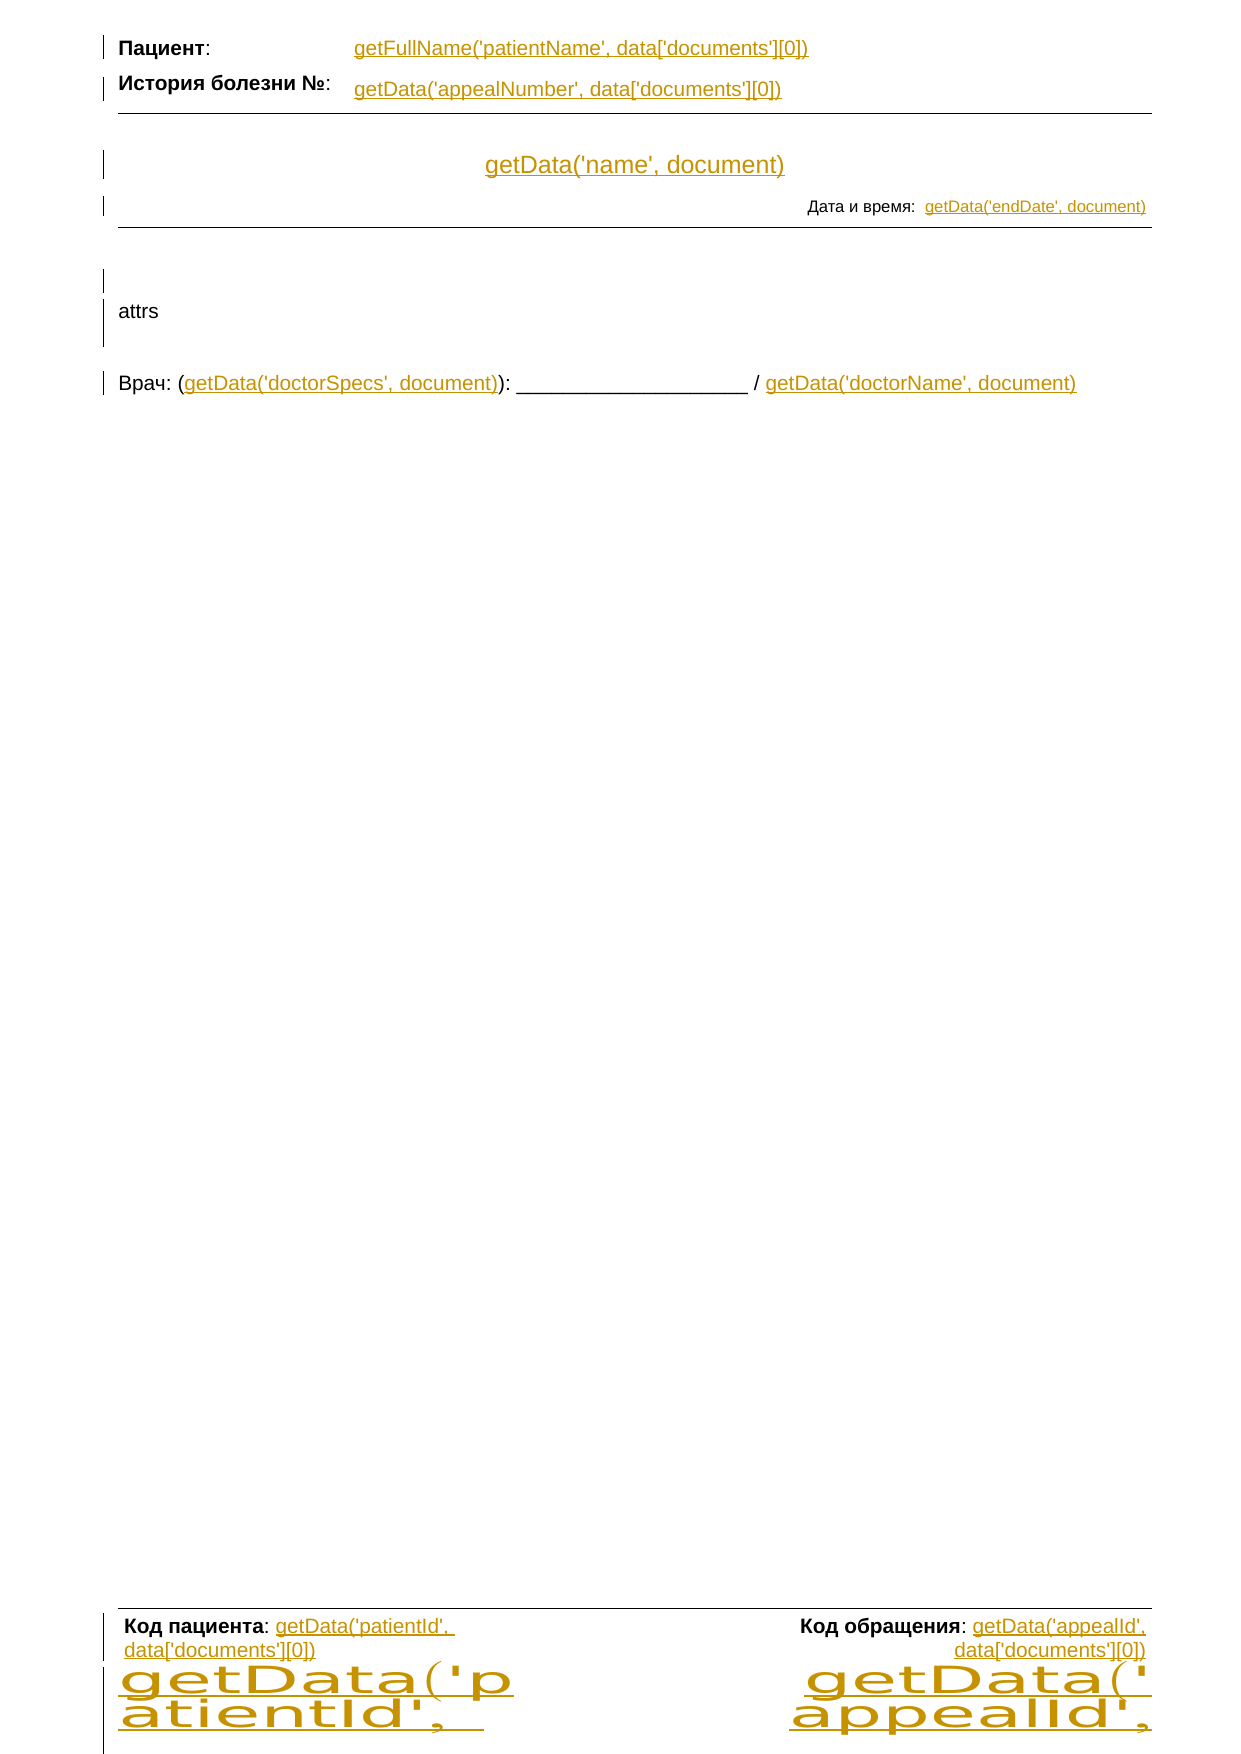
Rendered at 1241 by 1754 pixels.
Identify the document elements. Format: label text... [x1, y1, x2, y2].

table_header getFullName('patientName', data['documents'][0]) [354, 30, 1152, 65]
table_cell История болезни №: [118, 65, 354, 113]
table_cell getData('name', document) [118, 114, 1152, 185]
table_header Пациент: [118, 30, 354, 65]
table_header Дата и время: getData('endDate', document) [118, 185, 1152, 227]
table_cell getData('appealNumber', data['documents'][0]) [354, 65, 1152, 113]
table_cell attrs Врач: (getData('doctorSpecs', document)): ____________________ / getData('doctorName', document) [118, 228, 1152, 419]
